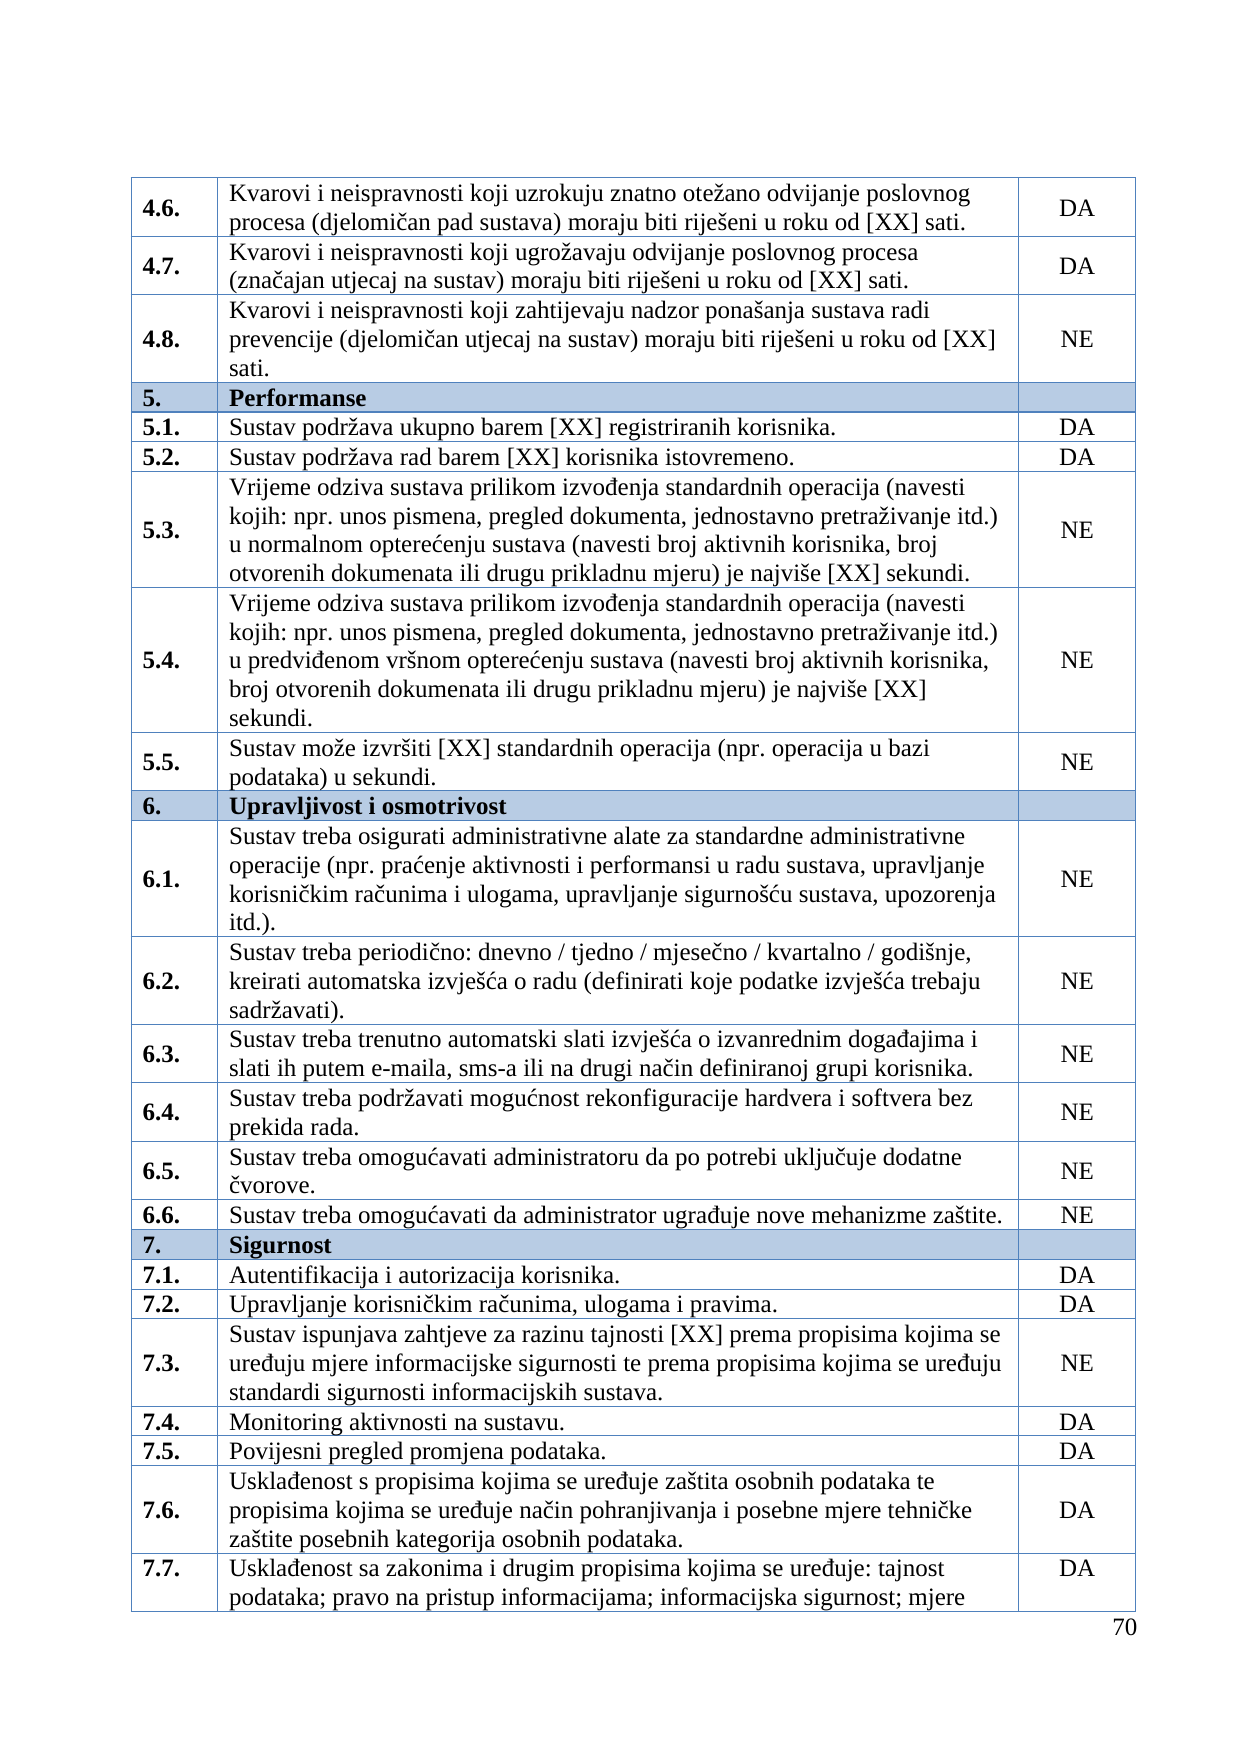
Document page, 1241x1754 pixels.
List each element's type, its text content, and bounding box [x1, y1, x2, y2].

table_cell [132, 1290, 217, 1318]
table_cell NE [1019, 472, 1135, 587]
table_cell NE [1019, 1025, 1135, 1082]
table_cell NE [1019, 1319, 1135, 1406]
table_cell NE [1019, 821, 1135, 936]
table_cell Kvarovi i neispravnosti koji zahtijevaju nadzor ponašanja sustava radi prevencije (djelomičan utjecaj na sustav) moraju biti riješeni u roku od [XX] sati. [218, 295, 1018, 382]
table_cell Sustav treba trenutno automatski slati izvješća o izvanrednim događajima i slati ih putem e-maila, sms-a ili na drugi način definiranoj grupi korisnika. [218, 1025, 1018, 1082]
table_cell DA [1019, 1407, 1135, 1435]
table_cell NE [1019, 295, 1135, 382]
table_cell [132, 588, 217, 732]
table_cell [132, 1554, 217, 1611]
table_cell Autentifikacija i autorizacija korisnika. [218, 1260, 1018, 1288]
table_cell [132, 472, 217, 587]
table_cell [132, 413, 217, 441]
table_cell [132, 1025, 217, 1082]
table_cell [132, 383, 217, 411]
table_cell Sustav podržava ukupno barem [XX] registriranih korisnika. [218, 413, 1018, 441]
table_cell Vrijeme odziva sustava prilikom izvođenja standardnih operacija (navesti kojih: npr. unos pismena, pregled dokumenta, jednostavno pretraživanje itd.) u normalnom opterećenju sustava (navesti broj aktivnih korisnika, broj otvorenih dokumenata ili drugu prikladnu mjeru) je najviše [XX] sekundi. [218, 472, 1018, 587]
table_cell [132, 791, 217, 820]
table_cell [132, 1083, 217, 1141]
table_cell [1019, 383, 1135, 411]
table_cell Sustav može izvršiti [XX] standardnih operacija (npr. operacija u bazi podataka) u sekundi. [218, 733, 1018, 790]
table_cell [132, 733, 217, 790]
table_cell NE [1019, 733, 1135, 790]
table_cell [1019, 791, 1135, 820]
table_cell [132, 1466, 217, 1552]
table_cell Sustav treba podržavati mogućnost rekonfiguracije hardvera i softvera bez prekida rada. [218, 1083, 1018, 1141]
table_cell [132, 1200, 217, 1229]
table_cell Sustav treba osigurati administrativne alate za standardne administrativne operacije (npr. praćenje aktivnosti i performansi u radu sustava, upravljanje korisničkim računima i ulogama, upravljanje sigurnošću sustava, upozorenja itd.). [218, 821, 1018, 936]
table_cell [132, 821, 217, 936]
table_cell [132, 295, 217, 382]
table_cell [132, 442, 217, 471]
table_cell Vrijeme odziva sustava prilikom izvođenja standardnih operacija (navesti kojih: npr. unos pismena, pregled dokumenta, jednostavno pretraživanje itd.) u predviđenom vršnom opterećenju sustava (navesti broj aktivnih korisnika, broj otvorenih dokumenata ili drugu prikladnu mjeru) je najviše [XX] sekundi. [218, 588, 1018, 732]
table_cell DA [1019, 1436, 1135, 1465]
table_cell DA [1019, 237, 1135, 294]
table_cell Sustav podržava rad barem [XX] korisnika istovremeno. [218, 442, 1018, 471]
table_cell DA [1019, 1260, 1135, 1288]
table_cell Monitoring aktivnosti na sustavu. [218, 1407, 1018, 1435]
table_cell NE [1019, 1142, 1135, 1199]
table_cell NE [1019, 1083, 1135, 1141]
table_cell [1019, 1230, 1135, 1259]
table_cell [132, 937, 217, 1023]
table_cell Sustav treba periodično: dnevno / tjedno / mjesečno / kvartalno / godišnje, kreirati automatska izvješća o radu (definirati koje podatke izvješća trebaju sadržavati). [218, 937, 1018, 1023]
table_cell [132, 178, 217, 236]
table_cell Usklađenost s propisima kojima se uređuje zaštita osobnih podataka te propisima kojima se uređuje način pohranjivanja i posebne mjere tehničke zaštite posebnih kategorija osobnih podataka. [218, 1466, 1018, 1552]
table_cell [132, 1260, 217, 1288]
table_cell Povijesni pregled promjena podataka. [218, 1436, 1018, 1465]
table_cell [132, 1407, 217, 1435]
table_cell Kvarovi i neispravnosti koji ugrožavaju odvijanje poslovnog procesa (značajan utjecaj na sustav) moraju biti riješeni u roku od [XX] sati. [218, 237, 1018, 294]
table_cell DA [1019, 1466, 1135, 1552]
table_cell DA [1019, 413, 1135, 441]
table_cell Upravljivost i osmotrivost [218, 791, 1018, 820]
table_cell NE [1019, 588, 1135, 732]
table_cell Usklađenost sa zakonima i drugim propisima kojima se uređuje: tajnost podataka; pravo na pristup informacijama; informacijska sigurnost; mjere [218, 1554, 1018, 1611]
table_cell [132, 1142, 217, 1199]
table_cell Upravljanje korisničkim računima, ulogama i pravima. [218, 1290, 1018, 1318]
table_cell Sustav treba omogućavati da administrator ugrađuje nove mehanizme zaštite. [218, 1200, 1018, 1229]
table_cell NE [1019, 937, 1135, 1023]
table_cell [132, 1319, 217, 1406]
table_cell Performanse [218, 383, 1018, 411]
table_cell [132, 237, 217, 294]
table_cell Kvarovi i neispravnosti koji uzrokuju znatno otežano odvijanje poslovnog procesa (djelomičan pad sustava) moraju biti riješeni u roku od [XX] sati. [218, 178, 1018, 236]
table_cell Sustav ispunjava zahtjeve za razinu tajnosti [XX] prema propisima kojima se uređuju mjere informacijske sigurnosti te prema propisima kojima se uređuju standardi sigurnosti informacijskih sustava. [218, 1319, 1018, 1406]
table_cell DA [1019, 1290, 1135, 1318]
table_cell DA [1019, 178, 1135, 236]
table_cell Sigurnost [218, 1230, 1018, 1259]
table_cell NE [1019, 1200, 1135, 1229]
table_cell [132, 1230, 217, 1259]
table_cell DA [1019, 1554, 1135, 1611]
table_cell Sustav treba omogućavati administratoru da po potrebi uključuje dodatne čvorove. [218, 1142, 1018, 1199]
table_cell DA [1019, 442, 1135, 471]
table_cell [132, 1436, 217, 1465]
